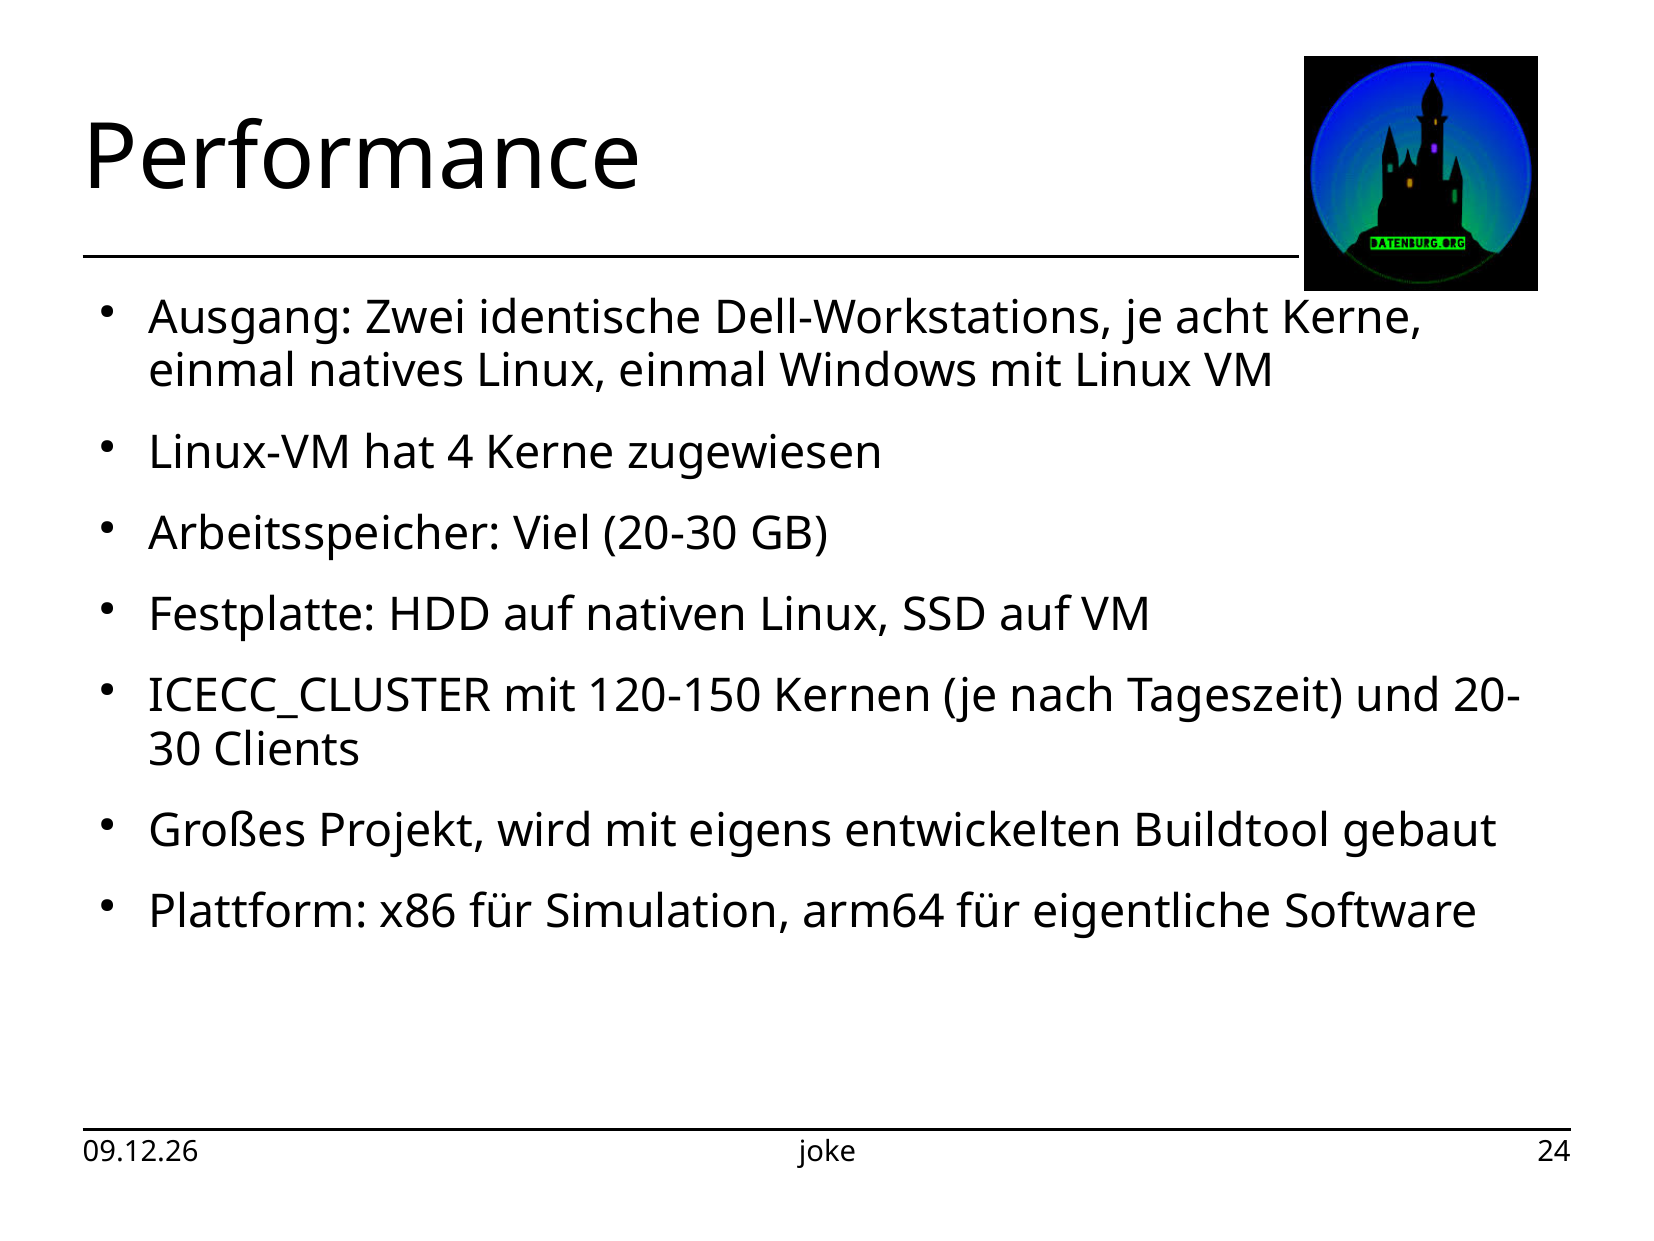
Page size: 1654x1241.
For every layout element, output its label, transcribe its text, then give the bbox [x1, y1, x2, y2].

list Ausgang: Zwei identische Dell-Workstations, je acht Kerne, einmal natives Linux, einmal Windows mit Linux VM Linux-VM hat 4 Kerne zugewiesen Arbeitsspeicher: Viel (20-30 GB) Festplatte: HDD auf nativen Linux, SSD auf VM ICECC_CLUSTER mit 120-150 Kernen (je nach Tageszeit) und 20-30 Clients Großes Projekt, wird mit eigens entwickelten Buildtool gebaut Plattform: x86 für Simulation, arm64 für eigentliche Software [82, 290, 1538, 1010]
picture [1304, 56, 1538, 290]
title Performance [82, 49, 1300, 257]
